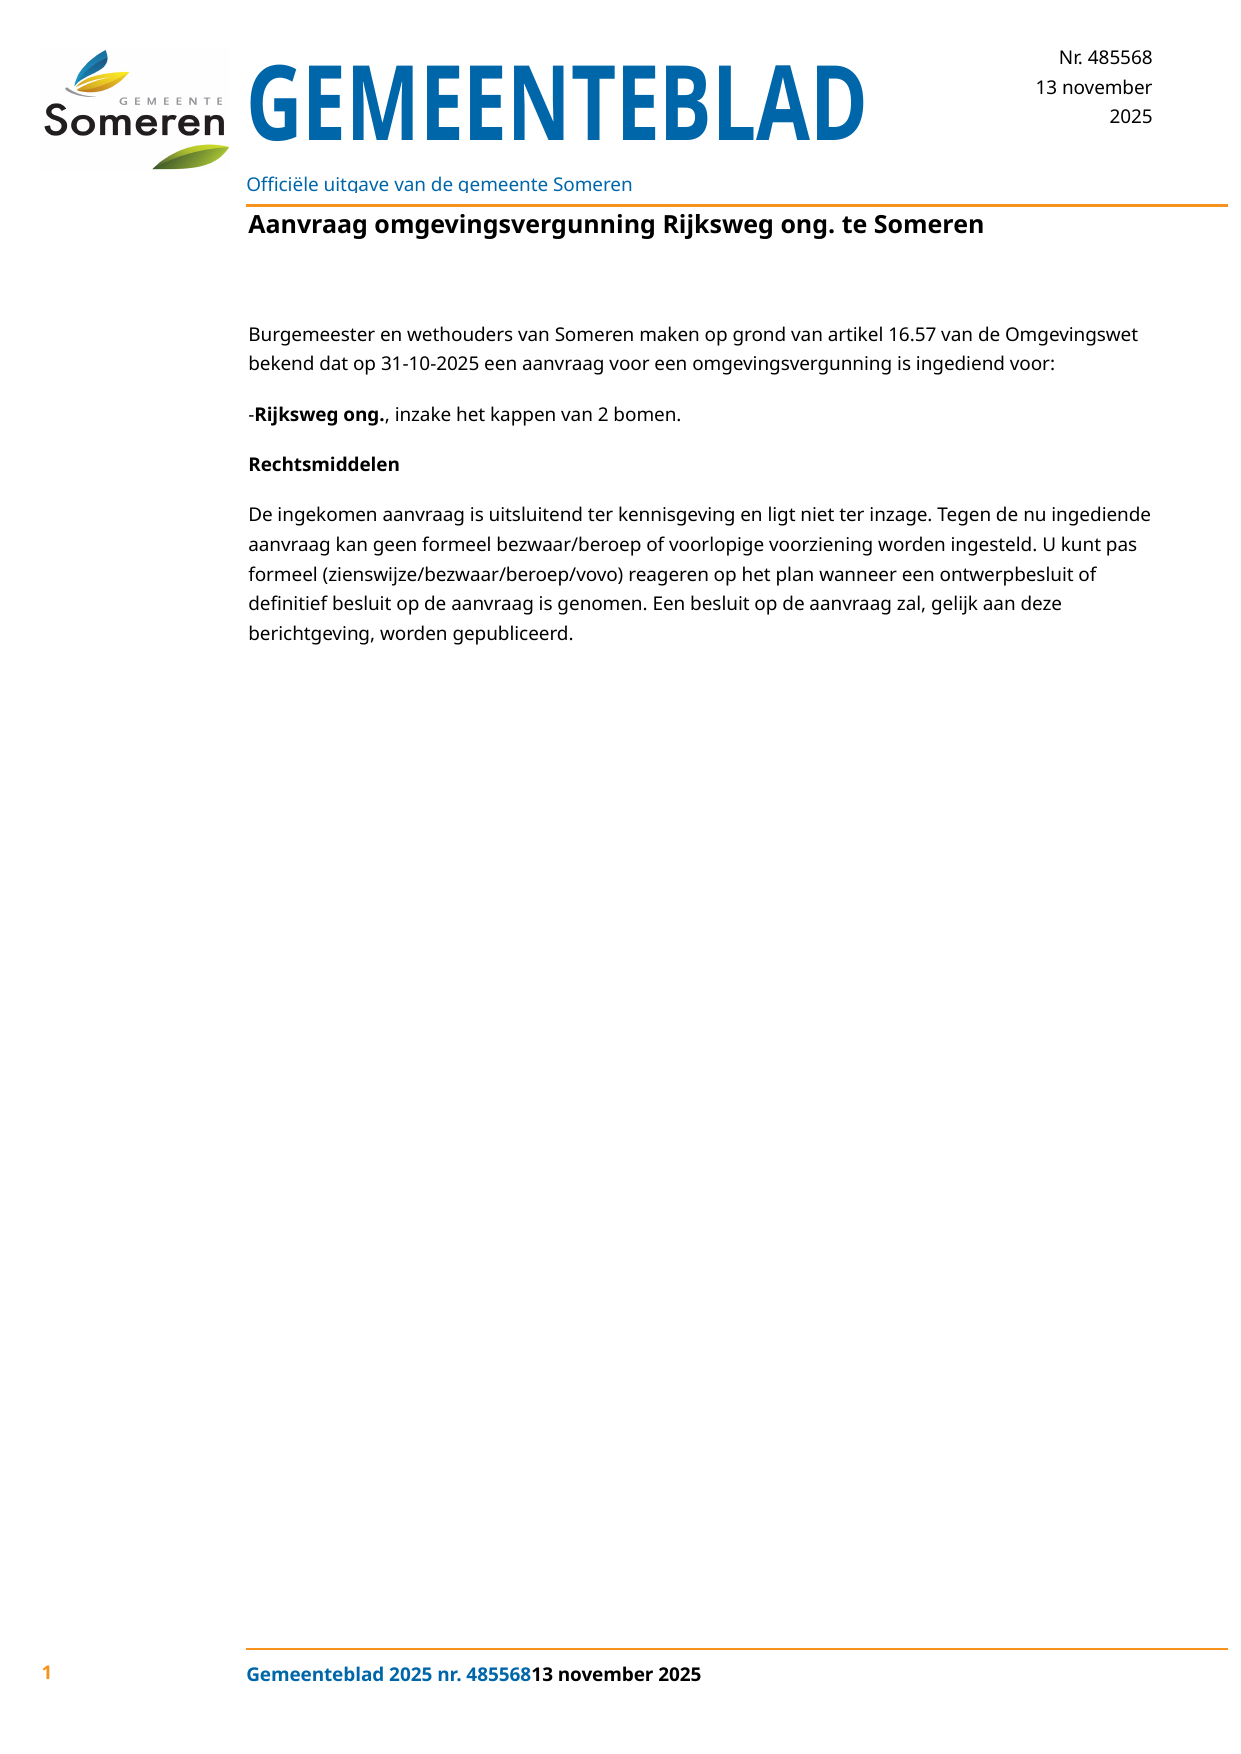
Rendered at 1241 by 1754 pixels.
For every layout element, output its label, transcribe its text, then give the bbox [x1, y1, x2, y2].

picture [41, 47, 231, 172]
text Rechtsmiddelen [248, 451, 1152, 477]
text Burgemeester en wethouders van Someren maken op grond van artikel 16.57 van de Omgevingswet bekend dat op 31-10-2025 een aanvraag voor een omgevingsvergunning is ingediend voor: [248, 321, 1152, 376]
text De ingekomen aanvraag is uitsluitend ter kennisgeving en ligt niet ter inzage. Tegen de nu ingediende aanvraag kan geen formeel bezwaar/beroep of voorlopige voorziening worden ingesteld. U kunt pas formeel (zienswijze/bezwaar/beroep/vovo) reageren op het plan wanneer een ontwerpbesluit of definitief besluit op de aanvraag is genomen. Een besluit op de aanvraag zal, gelijk aan deze berichtgeving, worden gepubliceerd. [248, 502, 1152, 646]
text -Rijksweg ong., inzake het kappen van 2 bomen. [248, 401, 1152, 426]
text Aanvraag omgevingsvergunning Rijksweg ong. te Someren [248, 207, 1152, 241]
